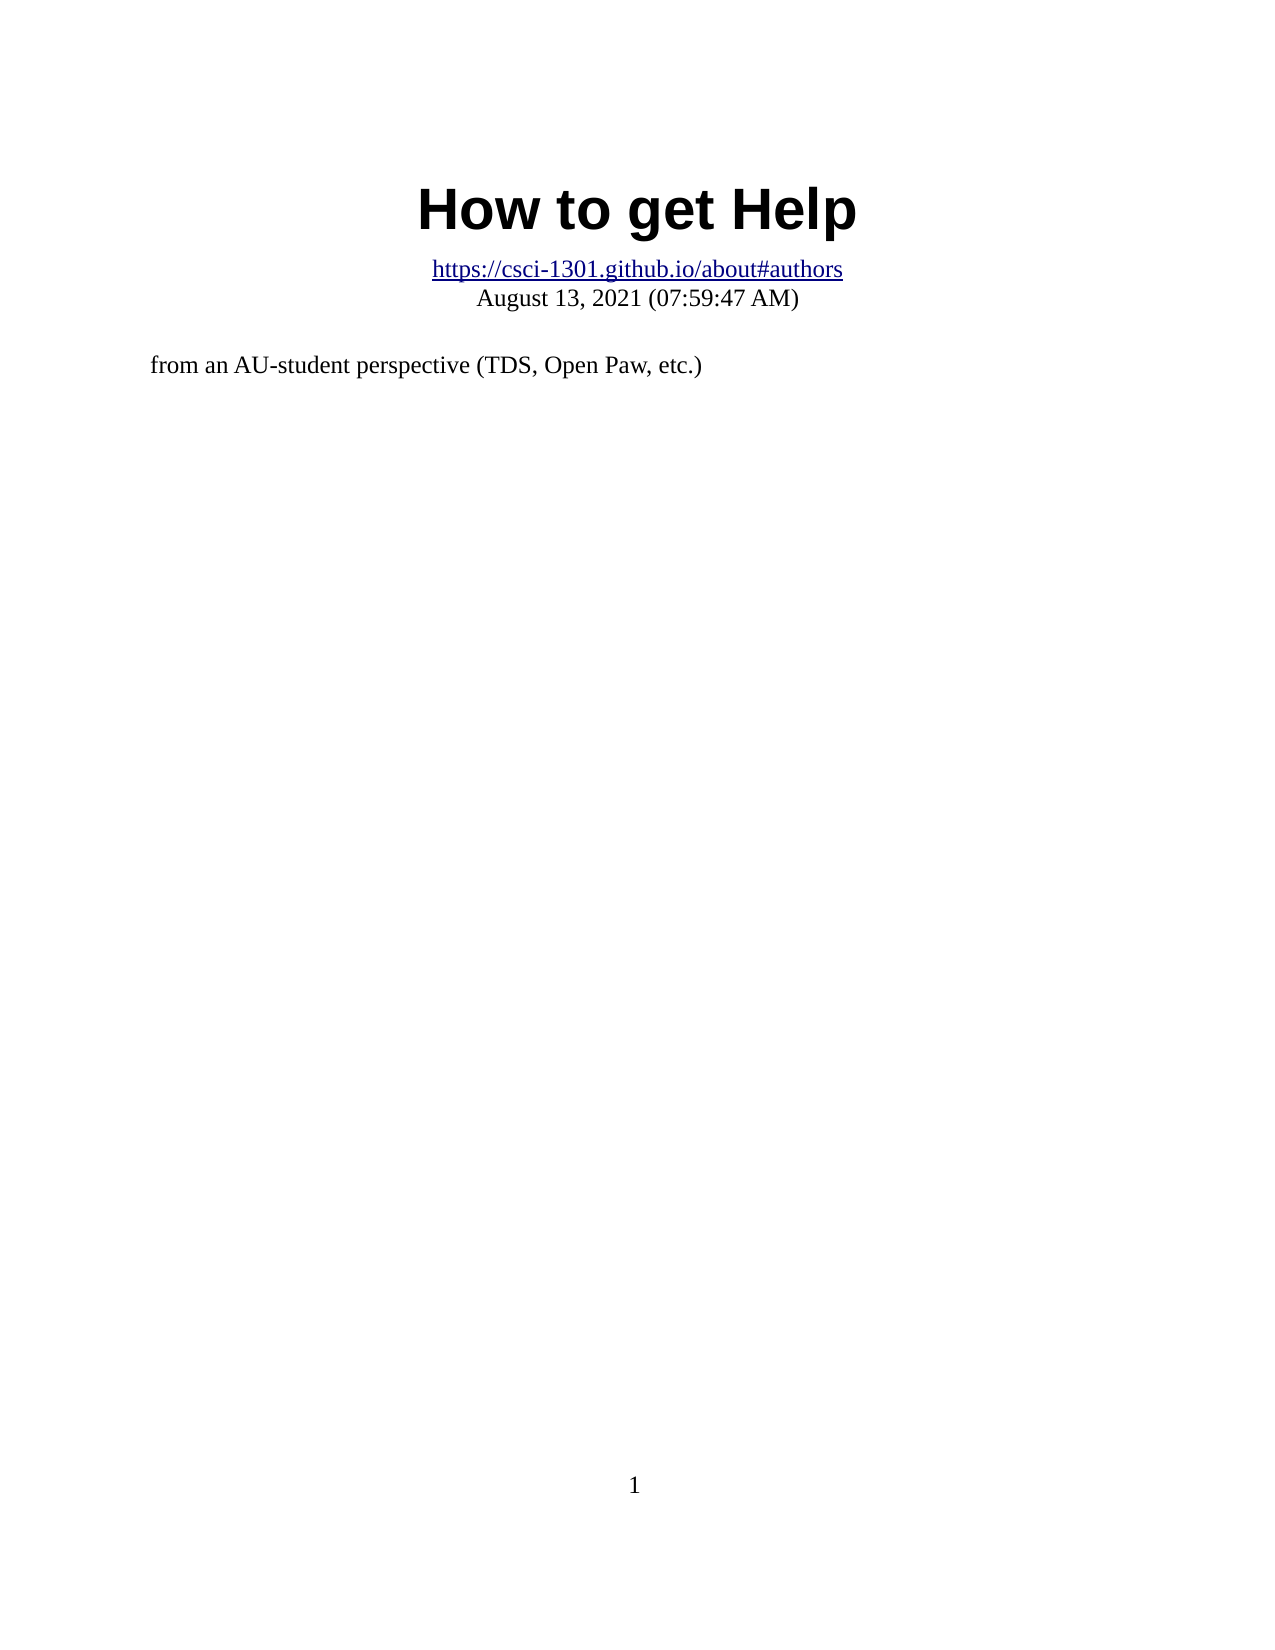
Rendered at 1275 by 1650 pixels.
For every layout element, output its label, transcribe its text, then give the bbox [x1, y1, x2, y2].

text August 13, 2021 (07:59:47 AM) [150, 283, 1125, 312]
title How to get Help [150, 175, 1125, 242]
text from an AU-student perspective (TDS, Open Paw, etc.) [150, 350, 1125, 378]
text https://csci-1301.github.io/about#authors [150, 254, 1125, 283]
